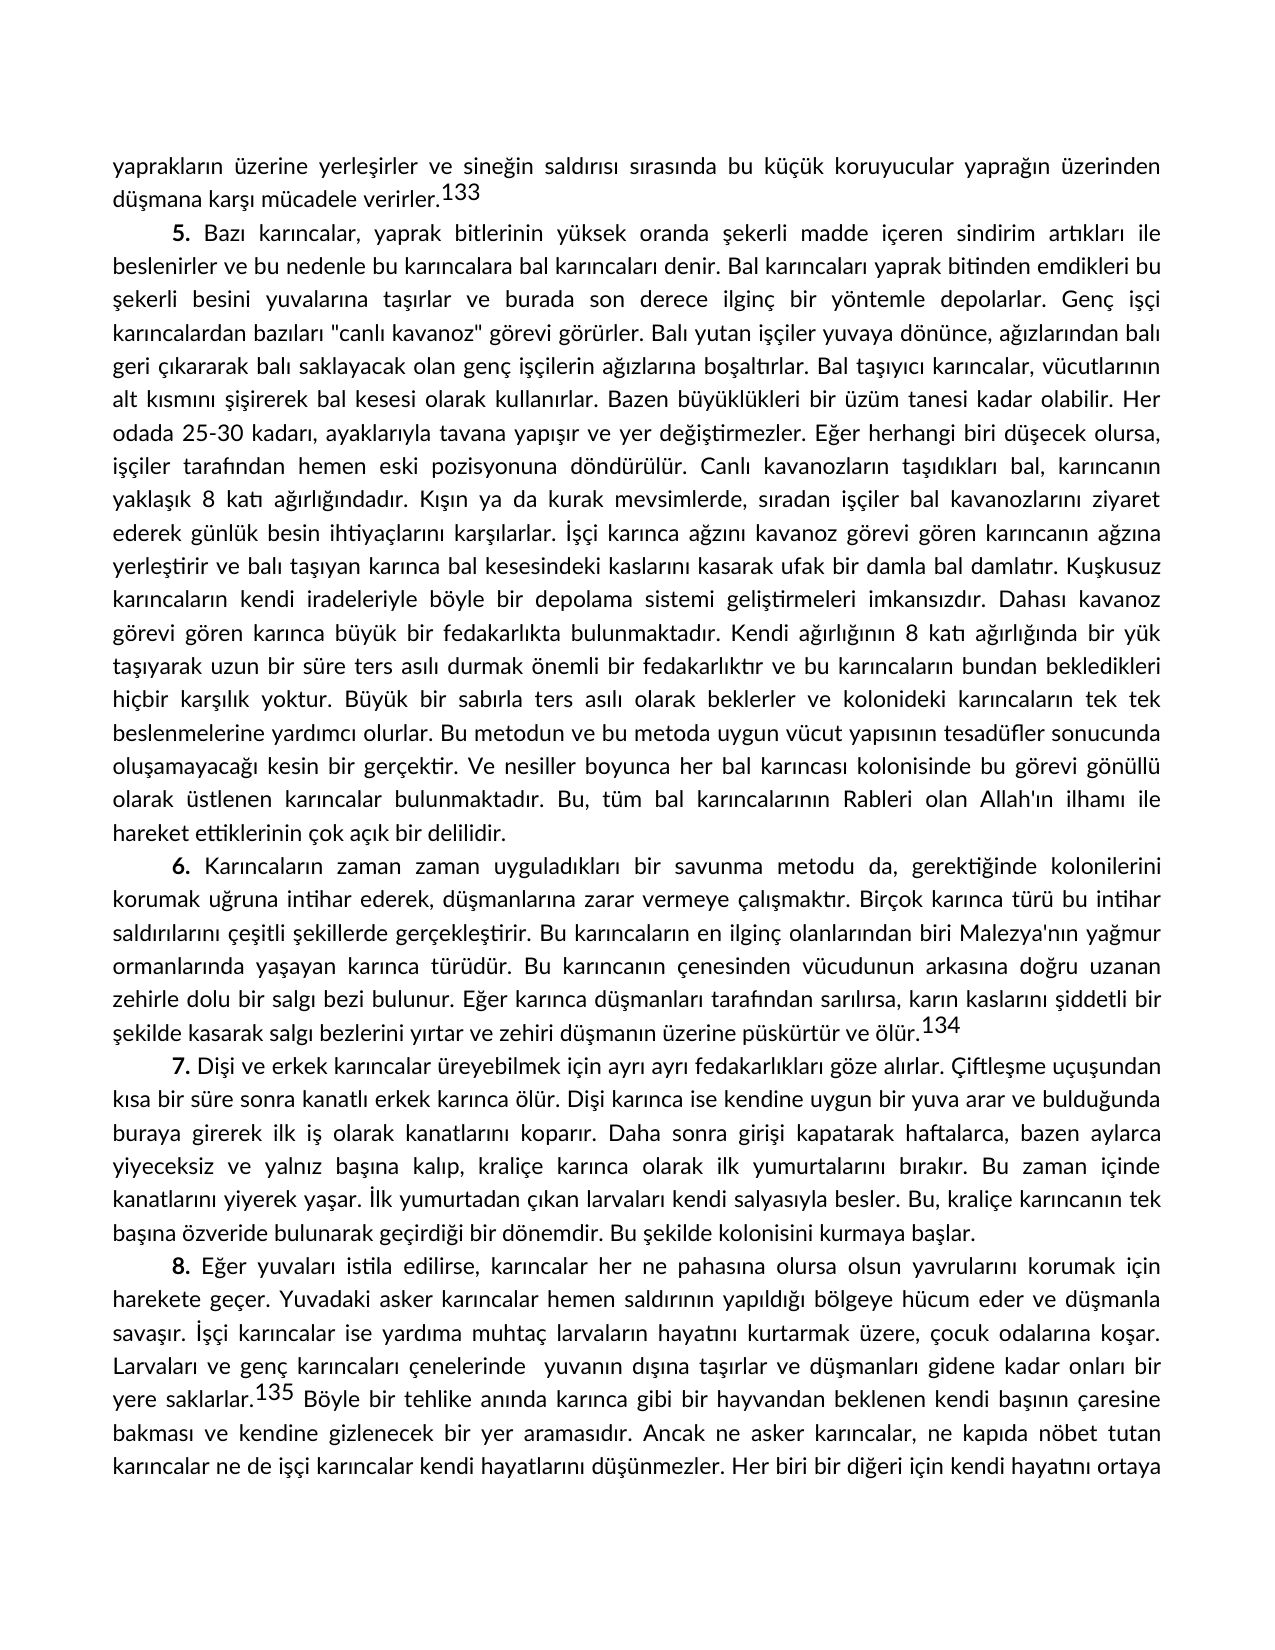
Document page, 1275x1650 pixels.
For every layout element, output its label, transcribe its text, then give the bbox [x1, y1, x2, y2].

text 7. Dişi ve erkek karıncalar üreyebilmek için ayrı ayrı fedakarlıkları göze alırlar. Çiftleşme uçuşundan kısa bir süre sonra kanatlı erkek karınca ölür. Dişi karınca ise kendine uygun bir yuva arar ve bulduğunda buraya girerek ilk iş olarak kanatlarını koparır. Daha sonra girişi kapatarak haftalarca, bazen aylarca yiyeceksiz ve yalnız başına kalıp, kraliçe karınca olarak ilk yumurtalarını bırakır. Bu zaman içinde kanatlarını yiyerek yaşar. İlk yumurtadan çıkan larvaları kendi salyasıyla besler. Bu, kraliçe karıncanın tek başına özveride bulunarak geçirdiği bir dönemdir. Bu şekilde kolonisini kurmaya başlar. [112, 1048, 1162, 1248]
text 8. Eğer yuvaları istila edilirse, karıncalar her ne pahasına olursa olsun yavrularını korumak için harekete geçer. Yuvadaki asker karıncalar hemen saldırının yapıldığı bölgeye hücum eder ve düşmanla savaşır. İşçi karıncalar ise yardıma muhtaç larvaların hayatını kurtarmak üzere, çocuk odalarına koşar. Larvaları ve genç karıncaları çenelerinde yuvanın dışına taşırlar ve düşmanları gidene kadar onları bir yere saklarlar.135 Böyle bir tehlike anında karınca gibi bir hayvandan beklenen kendi başının çaresine bakması ve kendine gizlenecek bir yer aramasıdır. Ancak ne asker karıncalar, ne kapıda nöbet tutan karıncalar ne de işçi karıncalar kendi hayatlarını düşünmezler. Her biri bir diğeri için kendi hayatını ortaya [112, 1248, 1162, 1481]
text 5. Bazı karıncalar, yaprak bitlerinin yüksek oranda şekerli madde içeren sindirim artıkları ile beslenirler ve bu nedenle bu karıncalara bal karıncaları denir. Bal karıncaları yaprak bitinden emdikleri bu şekerli besini yuvalarına taşırlar ve burada son derece ilginç bir yöntemle depolarlar. Genç işçi karıncalardan bazıları "canlı kavanoz" görevi görürler. Balı yutan işçiler yuvaya dönünce, ağızlarından balı geri çıkararak balı saklayacak olan genç işçilerin ağızlarına boşaltırlar. Bal taşıyıcı karıncalar, vücutlarının alt kısmını şişirerek bal kesesi olarak kullanırlar. Bazen büyüklükleri bir üzüm tanesi kadar olabilir. Her odada 25-30 kadarı, ayaklarıyla tavana yapışır ve yer değiştirmezler. Eğer herhangi biri düşecek olursa, işçiler tarafından hemen eski pozisyonuna döndürülür. Canlı kavanozların taşıdıkları bal, karıncanın yaklaşık 8 katı ağırlığındadır. Kışın ya da kurak mevsimlerde, sıradan işçiler bal kavanozlarını ziyaret ederek günlük besin ihtiyaçlarını karşılarlar. İşçi karınca ağzını kavanoz görevi gören karıncanın ağzına yerleştirir ve balı taşıyan karınca bal kesesindeki kaslarını kasarak ufak bir damla bal damlatır. Kuşkusuz karıncaların kendi iradeleriyle böyle bir depolama sistemi geliştirmeleri imkansızdır. Dahası kavanoz görevi gören karınca büyük bir fedakarlıkta bulunmaktadır. Kendi ağırlığının 8 katı ağırlığında bir yük taşıyarak uzun bir süre ters asılı durmak önemli bir fedakarlıktır ve bu karıncaların bundan bekledikleri hiçbir karşılık yoktur. Büyük bir sabırla ters asılı olarak beklerler ve kolonideki karıncaların tek tek beslenmelerine yardımcı olurlar. Bu metodun ve bu metoda uygun vücut yapısının tesadüfler sonucunda oluşamayacağı kesin bir gerçektir. Ve nesiller boyunca her bal karıncası kolonisinde bu görevi gönüllü olarak üstlenen karıncalar bulunmaktadır. Bu, tüm bal karıncalarının Rableri olan Allah'ın ilhamı ile hareket ettiklerinin çok açık bir delilidir. [112, 214, 1162, 848]
text yaprakların üzerine yerleşirler ve sineğin saldırısı sırasında bu küçük koruyucular yaprağın üzerinden düşmana karşı mücadele verirler.133 [112, 148, 1162, 214]
text 6. Karıncaların zaman zaman uyguladıkları bir savunma metodu da, gerektiğinde kolonilerini korumak uğruna intihar ederek, düşmanlarına zarar vermeye çalışmaktır. Birçok karınca türü bu intihar saldırılarını çeşitli şekillerde gerçekleştirir. Bu karıncaların en ilginç olanlarından biri Malezya'nın yağmur ormanlarında yaşayan karınca türüdür. Bu karıncanın çenesinden vücudunun arkasına doğru uzanan zehirle dolu bir salgı bezi bulunur. Eğer karınca düşmanları tarafından sarılırsa, karın kaslarını şiddetli bir şekilde kasarak salgı bezlerini yırtar ve zehiri düşmanın üzerine püskürtür ve ölür.134 [112, 848, 1162, 1048]
